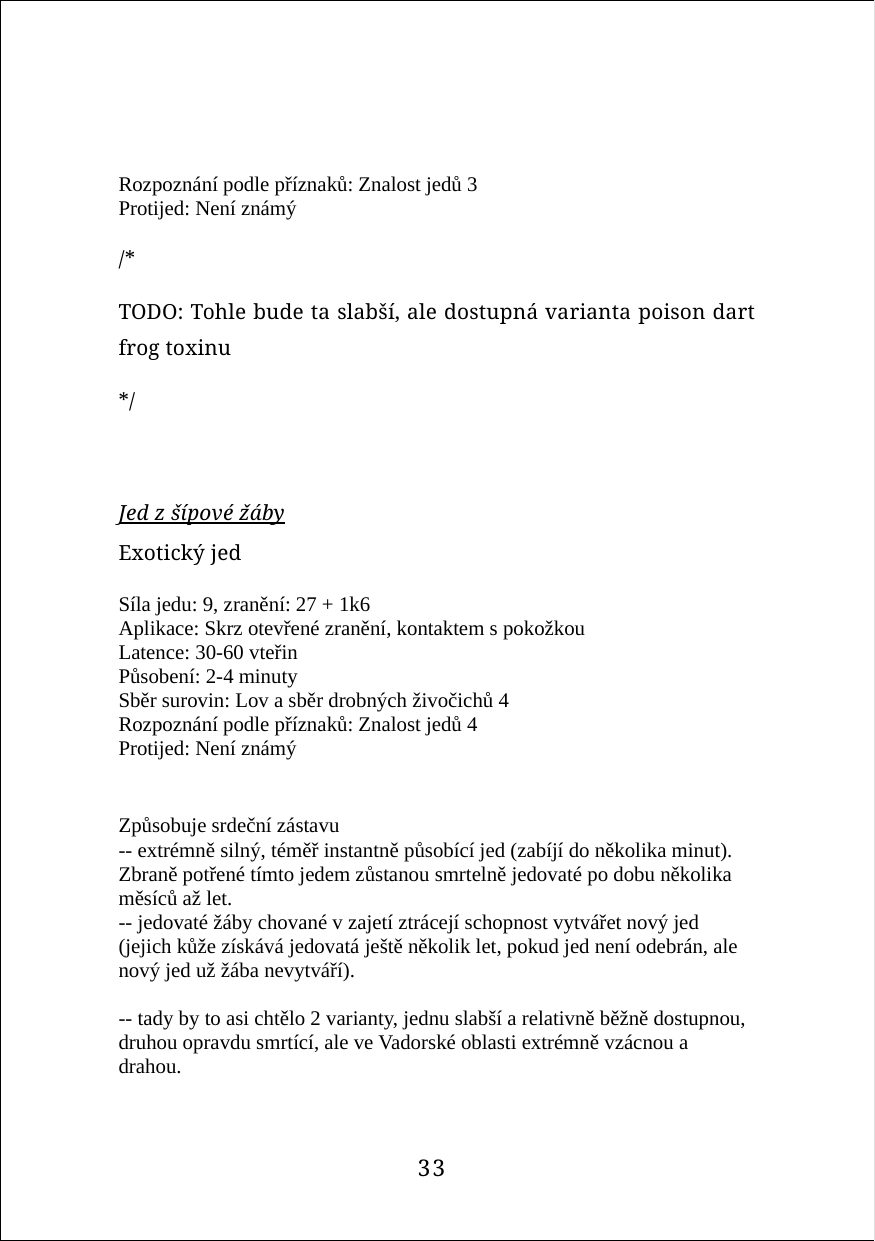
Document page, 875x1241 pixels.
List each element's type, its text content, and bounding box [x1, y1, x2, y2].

text Latence: 30-60 vteřin [118, 640, 756, 664]
text Působení: 2-4 minuty [118, 664, 756, 688]
text Exotický jed [118, 538, 756, 567]
text TODO: Tohle bude ta slabší, ale dostupná varianta poison dart frog toxinu [118, 297, 756, 361]
text Aplikace: Skrz otevřené zranění, kontaktem s pokožkou [118, 616, 756, 640]
text Síla jedu: 9, zranění: 27 + 1k6 [118, 592, 756, 616]
text -- jedovaté žáby chované v zajetí ztrácejí schopnost vytvářet nový jed (jejich kůže získává jedovatá ještě několik let, pokud jed není odebrán, ale nový jed už žába nevytváří). [118, 910, 756, 982]
text Sběr surovin: Lov a sběr drobných živočichů 4 [118, 688, 756, 712]
text Protijed: Není známý [118, 196, 756, 220]
text Protijed: Není známý [118, 736, 756, 760]
subtitle Jed z šípové žáby [118, 498, 756, 527]
text Rozpoznání podle příznaků: Znalost jedů 3 [118, 172, 756, 196]
text Způsobuje srdeční zástavu [118, 813, 756, 837]
text Rozpoznání podle příznaků: Znalost jedů 4 [118, 712, 756, 736]
text */ [118, 386, 756, 414]
text /* [118, 244, 756, 272]
text -- extrémně silný, téměř instantně působící jed (zabíjí do několika minut). Zbraně potřené tímto jedem zůstanou smrtelně jedovaté po dobu několika měsíců až let. [118, 837, 756, 910]
text -- tady by to asi chtělo 2 varianty, jednu slabší a relativně běžně dostupnou, druhou opravdu smrtící, ale ve Vadorské oblasti extrémně vzácnou a drahou. [118, 1006, 756, 1078]
